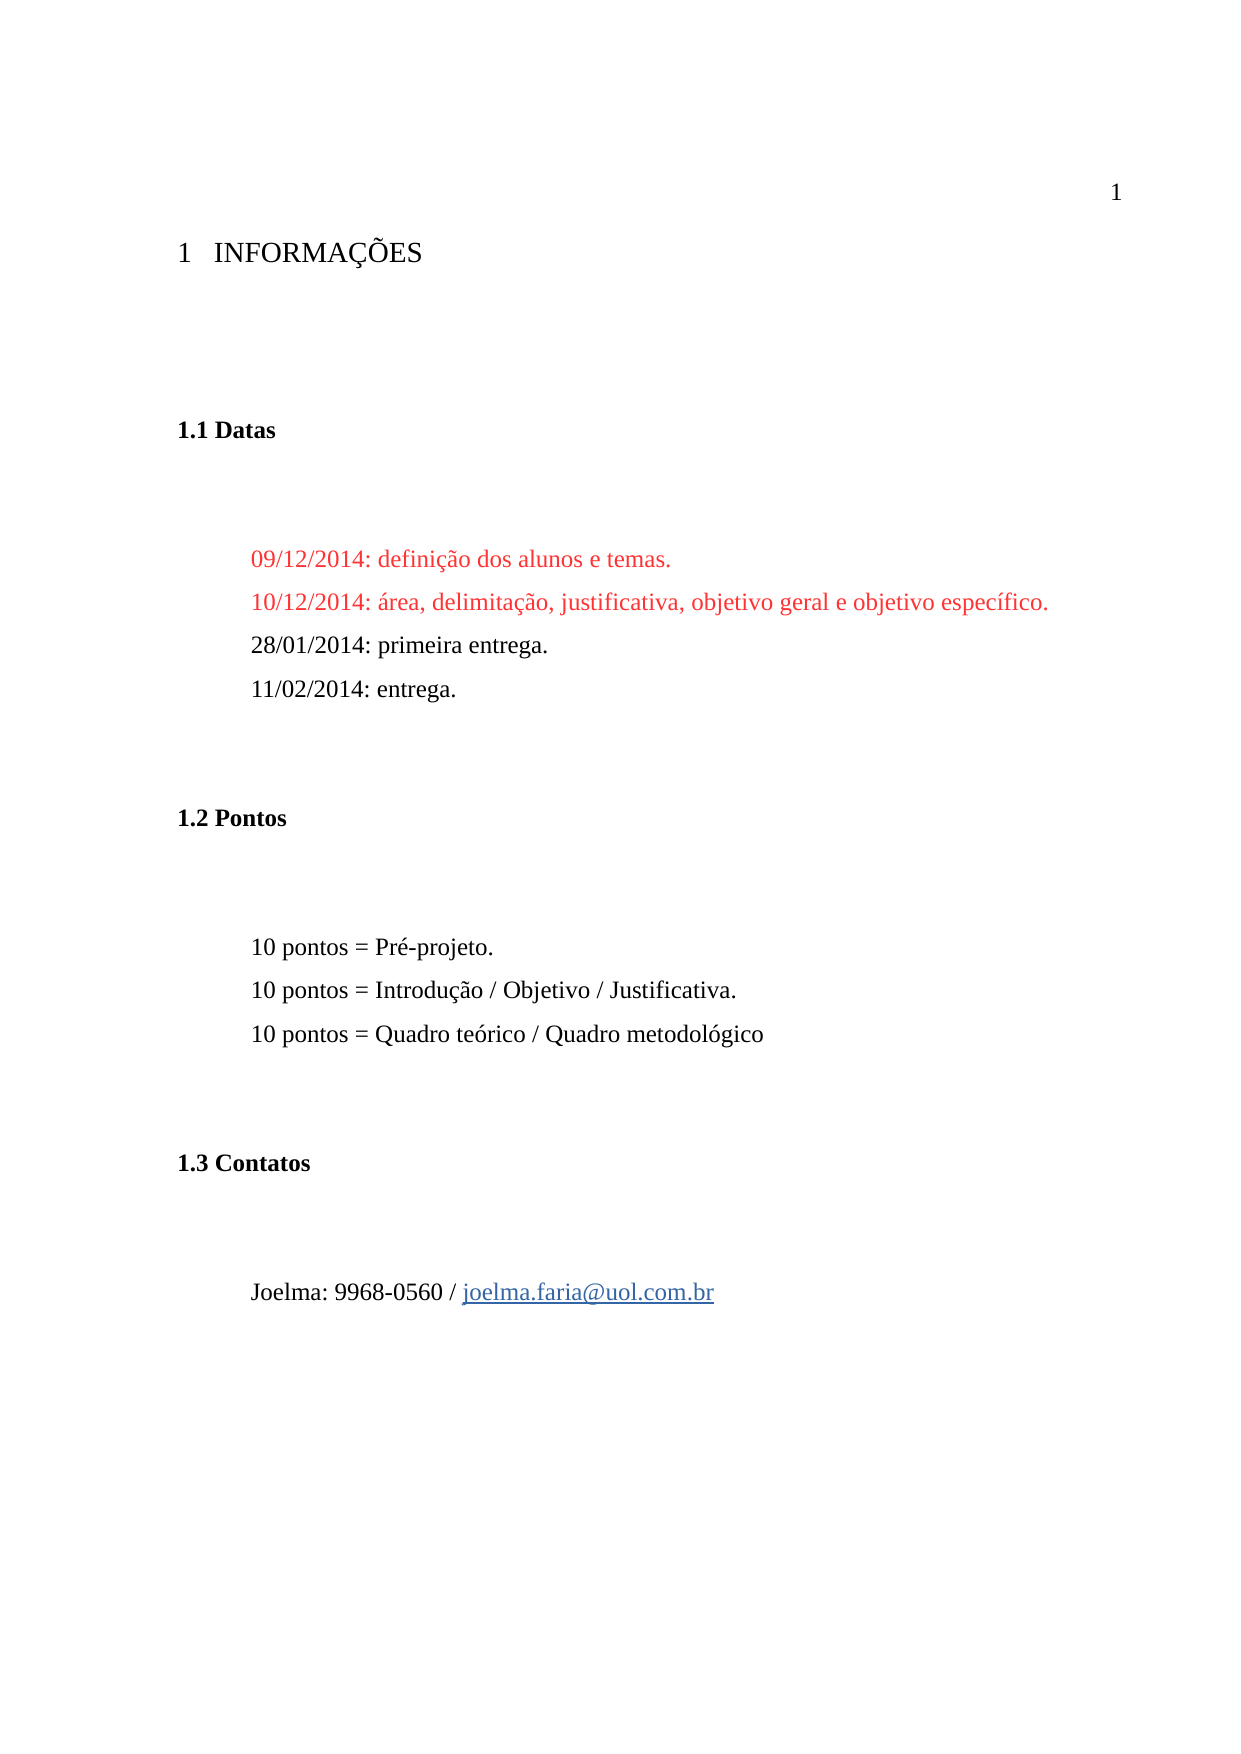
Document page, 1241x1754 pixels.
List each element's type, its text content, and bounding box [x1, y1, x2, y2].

text 10 pontos = Pré-projeto. [177, 932, 1122, 961]
text 10 pontos = Quadro teórico / Quadro metodológico [177, 1019, 1122, 1047]
title Informações [177, 235, 1122, 269]
subtitle 1.2 Pontos [177, 803, 1122, 832]
text 11/02/2014: entrega. [177, 674, 1122, 702]
text 09/12/2014: definição dos alunos e temas. [177, 544, 1122, 573]
subtitle 1.1 Datas [177, 415, 1122, 444]
text 10/12/2014: área, delimitação, justificativa, objetivo geral e objetivo específico. [177, 587, 1122, 616]
text 28/01/2014: primeira entrega. [177, 631, 1122, 659]
text 10 pontos = Introdução / Objetivo / Justificativa. [177, 976, 1122, 1004]
text Joelma: 9968-0560 / joelma.faria@uol.com.br [177, 1277, 1122, 1306]
subtitle 1.3 Contatos [177, 1148, 1122, 1177]
